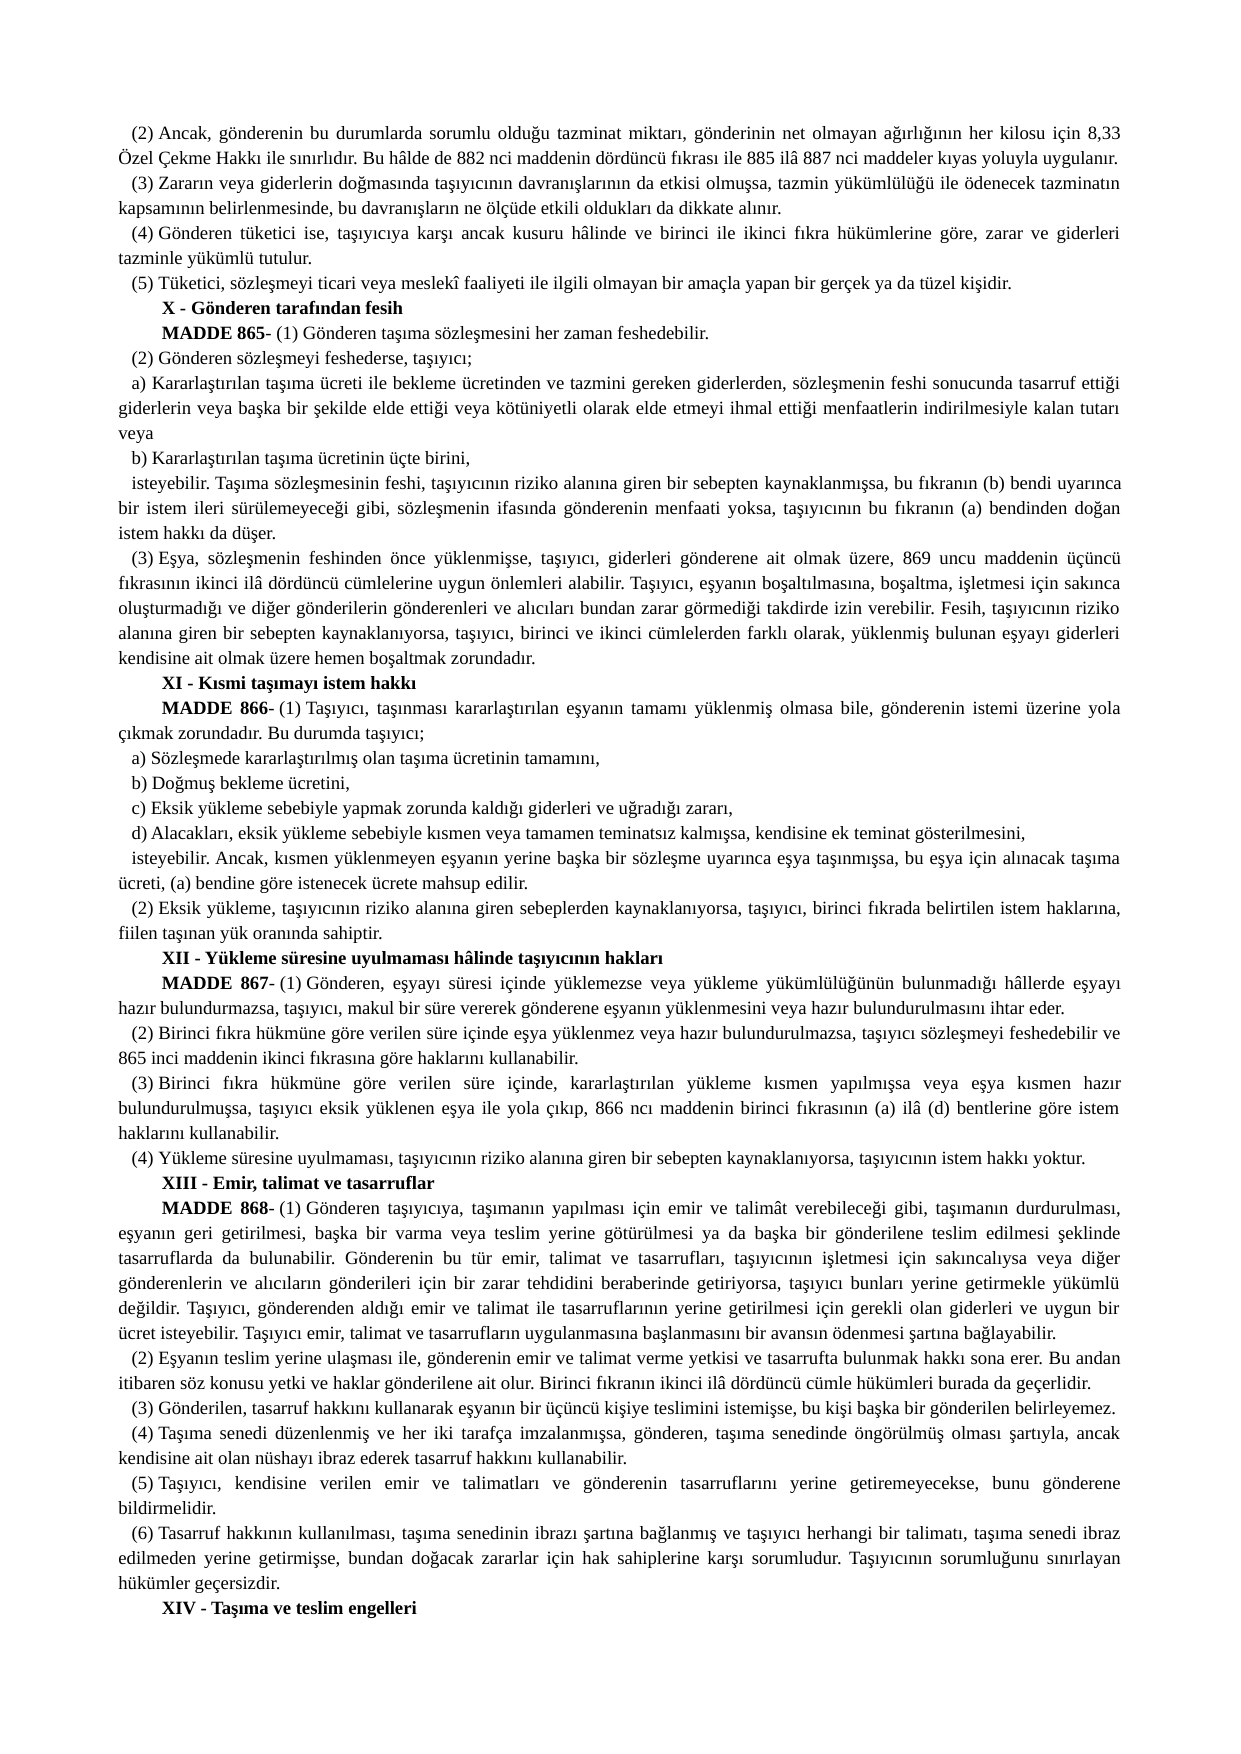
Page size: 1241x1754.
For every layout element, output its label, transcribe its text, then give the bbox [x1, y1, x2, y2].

text a) Kararlaştırılan taşıma ücreti ile bekleme ücretinden ve tazmini gereken giderlerden, sözleşmenin feshi sonucunda tasarruf ettiği giderlerin veya başka bir şekilde elde ettiği veya kötüniyetli olarak elde etmeyi ihmal ettiği menfaatlerin indirilmesiyle kalan tutarı veya [118, 368, 1122, 443]
text XII - Yükleme süresine uyulmaması hâlinde taşıyıcının hakları [118, 943, 1122, 968]
text b) Doğmuş bekleme ücretini, [118, 768, 1122, 793]
text (2) Eşyanın teslim yerine ulaşması ile, gönderenin emir ve talimat verme yetkisi ve tasarrufta bulunmak hakkı sona erer. Bu andan itibaren söz konusu yetki ve haklar gönderilene ait olur. Birinci fıkranın ikinci ilâ dördüncü cümle hükümleri burada da geçerlidir. [118, 1343, 1122, 1393]
text (3) Zararın veya giderlerin doğmasında taşıyıcının davranışlarının da etkisi olmuşsa, tazmin yükümlülüğü ile ödenecek tazminatın kapsamının belirlenmesinde, bu davranışların ne ölçüde etkili oldukları da dikkate alınır. [118, 168, 1122, 218]
text MADDE 865- (1) Gönderen taşıma sözleşmesini her zaman feshedebilir. [118, 318, 1122, 343]
text XIV - Taşıma ve teslim engelleri [118, 1593, 1122, 1618]
text (3) Eşya, sözleşmenin feshinden önce yüklenmişse, taşıyıcı, giderleri gönderene ait olmak üzere, 869 uncu maddenin üçüncü fıkrasının ikinci ilâ dördüncü cümlelerine uygun önlemleri alabilir. Taşıyıcı, eşyanın boşaltılmasına, boşaltma, işletmesi için sakınca oluşturmadığı ve diğer gönderilerin gönderenleri ve alıcıları bundan zarar görmediği takdirde izin verebilir. Fesih, taşıyıcının riziko alanına giren bir sebepten kaynaklanıyorsa, taşıyıcı, birinci ve ikinci cümlelerden farklı olarak, yüklenmiş bulunan eşyayı giderleri kendisine ait olmak üzere hemen boşaltmak zorundadır. [118, 543, 1122, 668]
text (6) Tasarruf hakkının kullanılması, taşıma senedinin ibrazı şartına bağlanmış ve taşıyıcı herhangi bir talimatı, taşıma senedi ibraz edilmeden yerine getirmişse, bundan doğacak zararlar için hak sahiplerine karşı sorumludur. Taşıyıcının sorumluğunu sınırlayan hükümler geçersizdir. [118, 1518, 1122, 1593]
text d) Alacakları, eksik yükleme sebebiyle kısmen veya tamamen teminatsız kalmışsa, kendisine ek teminat gösterilmesini, [118, 818, 1122, 843]
text XI - Kısmi taşımayı istem hakkı [118, 668, 1122, 693]
text MADDE 866- (1) Taşıyıcı, taşınması kararlaştırılan eşyanın tamamı yüklenmiş olmasa bile, gönderenin istemi üzerine yola çıkmak zorundadır. Bu durumda taşıyıcı; [118, 693, 1122, 743]
text XIII - Emir, talimat ve tasarruflar [118, 1168, 1122, 1193]
text c) Eksik yükleme sebebiyle yapmak zorunda kaldığı giderleri ve uğradığı zararı, [118, 793, 1122, 818]
text b) Kararlaştırılan taşıma ücretinin üçte birini, [118, 443, 1122, 468]
text (2) Ancak, gönderenin bu durumlarda sorumlu olduğu tazminat miktarı, gönderinin net olmayan ağırlığının her kilosu için 8,33 Özel Çekme Hakkı ile sınırlıdır. Bu hâlde de 882 nci maddenin dördüncü fıkrası ile 885 ilâ 887 nci maddeler kıyas yoluyla uygulanır. [118, 118, 1122, 168]
text (2) Birinci fıkra hükmüne göre verilen süre içinde eşya yüklenmez veya hazır bulundurulmazsa, taşıyıcı sözleşmeyi feshedebilir ve 865 inci maddenin ikinci fıkrasına göre haklarını kullanabilir. [118, 1018, 1122, 1068]
text MADDE 867- (1) Gönderen, eşyayı süresi içinde yüklemezse veya yükleme yükümlülüğünün bulunmadığı hâllerde eşyayı hazır bulundurmazsa, taşıyıcı, makul bir süre vererek gönderene eşyanın yüklenmesini veya hazır bulundurulmasını ihtar eder. [118, 968, 1122, 1018]
text (4) Taşıma senedi düzenlenmiş ve her iki tarafça imzalanmışsa, gönderen, taşıma senedinde öngörülmüş olması şartıyla, ancak kendisine ait olan nüshayı ibraz ederek tasarruf hakkını kullanabilir. [118, 1418, 1122, 1468]
text (3) Birinci fıkra hükmüne göre verilen süre içinde, kararlaştırılan yükleme kısmen yapılmışsa veya eşya kısmen hazır bulundurulmuşsa, taşıyıcı eksik yüklenen eşya ile yola çıkıp, 866 ncı maddenin birinci fıkrasının (a) ilâ (d) bentlerine göre istem haklarını kullanabilir. [118, 1068, 1122, 1143]
text (4) Gönderen tüketici ise, taşıyıcıya karşı ancak kusuru hâlinde ve birinci ile ikinci fıkra hükümlerine göre, zarar ve giderleri tazminle yükümlü tutulur. [118, 218, 1122, 268]
text (4) Yükleme süresine uyulmaması, taşıyıcının riziko alanına giren bir sebepten kaynaklanıyorsa, taşıyıcının istem hakkı yoktur. [118, 1143, 1122, 1168]
text a) Sözleşmede kararlaştırılmış olan taşıma ücretinin tamamını, [118, 743, 1122, 768]
text (2) Eksik yükleme, taşıyıcının riziko alanına giren sebeplerden kaynaklanıyorsa, taşıyıcı, birinci fıkrada belirtilen istem haklarına, fiilen taşınan yük oranında sahiptir. [118, 893, 1122, 943]
text X - Gönderen tarafından fesih [118, 293, 1122, 318]
text isteyebilir. Ancak, kısmen yüklenmeyen eşyanın yerine başka bir sözleşme uyarınca eşya taşınmışsa, bu eşya için alınacak taşıma ücreti, (a) bendine göre istenecek ücrete mahsup edilir. [118, 843, 1122, 893]
text (5) Taşıyıcı, kendisine verilen emir ve talimatları ve gönderenin tasarruflarını yerine getiremeyecekse, bunu gönderene bildirmelidir. [118, 1468, 1122, 1518]
text (3) Gönderilen, tasarruf hakkını kullanarak eşyanın bir üçüncü kişiye teslimini istemişse, bu kişi başka bir gönderilen belirleyemez. [118, 1393, 1122, 1418]
text (2) Gönderen sözleşmeyi feshederse, taşıyıcı; [118, 343, 1122, 368]
text MADDE 868- (1) Gönderen taşıyıcıya, taşımanın yapılması için emir ve talimât verebileceği gibi, taşımanın durdurulması, eşyanın geri getirilmesi, başka bir varma veya teslim yerine götürülmesi ya da başka bir gönderilene teslim edilmesi şeklinde tasarruflarda da bulunabilir. Gönderenin bu tür emir, talimat ve tasarrufları, taşıyıcının işletmesi için sakıncalıysa veya diğer gönderenlerin ve alıcıların gönderileri için bir zarar tehdidini beraberinde getiriyorsa, taşıyıcı bunları yerine getirmekle yükümlü değildir. Taşıyıcı, gönderenden aldığı emir ve talimat ile tasarruflarının yerine getirilmesi için gerekli olan giderleri ve uygun bir ücret isteyebilir. Taşıyıcı emir, talimat ve tasarrufların uygulanmasına başlanmasını bir avansın ödenmesi şartına bağlayabilir. [118, 1193, 1122, 1343]
text (5) Tüketici, sözleşmeyi ticari veya meslekî faaliyeti ile ilgili olmayan bir amaçla yapan bir gerçek ya da tüzel kişidir. [118, 268, 1122, 293]
text isteyebilir. Taşıma sözleşmesinin feshi, taşıyıcının riziko alanına giren bir sebepten kaynaklanmışsa, bu fıkranın (b) bendi uyarınca bir istem ileri sürülemeyeceği gibi, sözleşmenin ifasında gönderenin menfaati yoksa, taşıyıcının bu fıkranın (a) bendinden doğan istem hakkı da düşer. [118, 468, 1122, 543]
